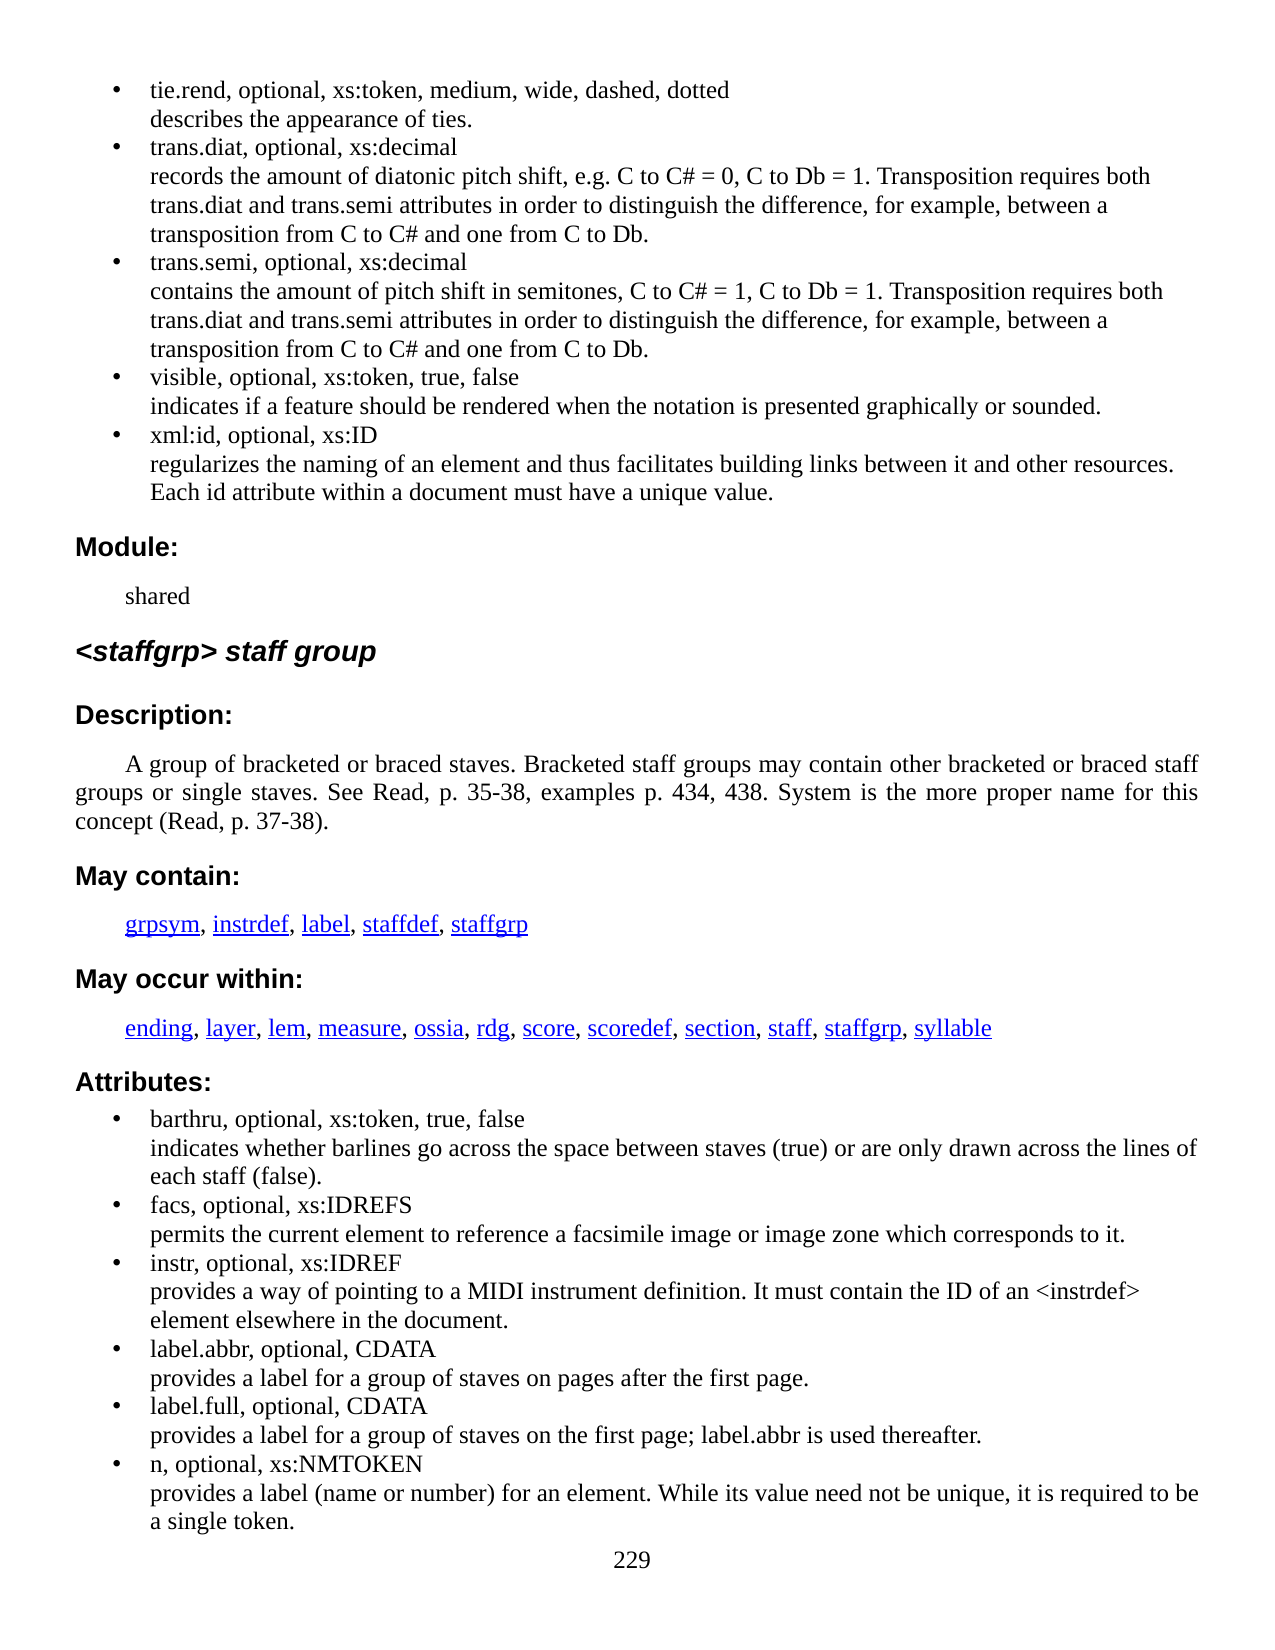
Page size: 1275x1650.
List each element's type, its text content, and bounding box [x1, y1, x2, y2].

list trans.semi, optional, xs:decimal contains the amount of pitch shift in semitones, C to C# = 1, C to Db = 1. Transposition requires both trans.diat and trans.semi attributes in order to distinguish the difference, for example, between a transposition from C to C# and one from C to Db. [112, 247, 1200, 362]
text shared [75, 581, 1200, 609]
list label.abbr, optional, CDATA provides a label for a group of staves on pages after the first page. [112, 1334, 1200, 1391]
list facs, optional, xs:IDREFS permits the current element to reference a facsimile image or image zone which corresponds to it. [112, 1190, 1200, 1248]
subtitle Module: [75, 531, 1200, 562]
subtitle May occur within: [75, 963, 1200, 994]
subtitle May contain: [75, 860, 1200, 891]
list visible, optional, xs:token, true, false indicates if a feature should be rendered when the notation is presented graphically or sounded. [112, 362, 1200, 420]
list instr, optional, xs:IDREF provides a way of pointing to a MIDI instrument definition. It must contain the ID of an <instrdef> element elsewhere in the document. [112, 1248, 1200, 1334]
list xml:id, optional, xs:ID regularizes the naming of an element and thus facilitates building links between it and other resources. Each id attribute within a document must have a unique value. [112, 420, 1200, 506]
list label.full, optional, CDATA provides a label for a group of staves on the first page; label.abbr is used thereafter. [112, 1391, 1200, 1449]
subtitle Attributes: [75, 1066, 1200, 1098]
subtitle Description: [75, 699, 1200, 731]
text ending, layer, lem, measure, ossia, rdg, score, scoredef, section, staff, staffgrp, syllable [75, 1013, 1200, 1041]
list tie.rend, optional, xs:token, medium, wide, dashed, dotted describes the appearance of ties. [112, 75, 1200, 132]
subtitle <staffgrp> staff group [75, 634, 1200, 668]
list n, optional, xs:NMTOKEN provides a label (name or number) for an element. While its value need not be unique, it is required to be a single token. [112, 1449, 1200, 1535]
text grpsym, instrdef, label, staffdef, staffgrp [75, 909, 1200, 938]
list trans.diat, optional, xs:decimal records the amount of diatonic pitch shift, e.g. C to C# = 0, C to Db = 1. Transposition requires both trans.diat and trans.semi attributes in order to distinguish the difference, for example, between a transposition from C to C# and one from C to Db. [112, 132, 1200, 247]
list barthru, optional, xs:token, true, false indicates whether barlines go across the space between staves (true) or are only drawn across the lines of each staff (false). [112, 1104, 1200, 1190]
text A group of bracketed or braced staves. Bracketed staff groups may contain other bracketed or braced staff groups or single staves. See Read, p. 35-38, examples p. 434, 438. System is the more proper name for this concept (Read, p. 37-38). [75, 749, 1200, 835]
